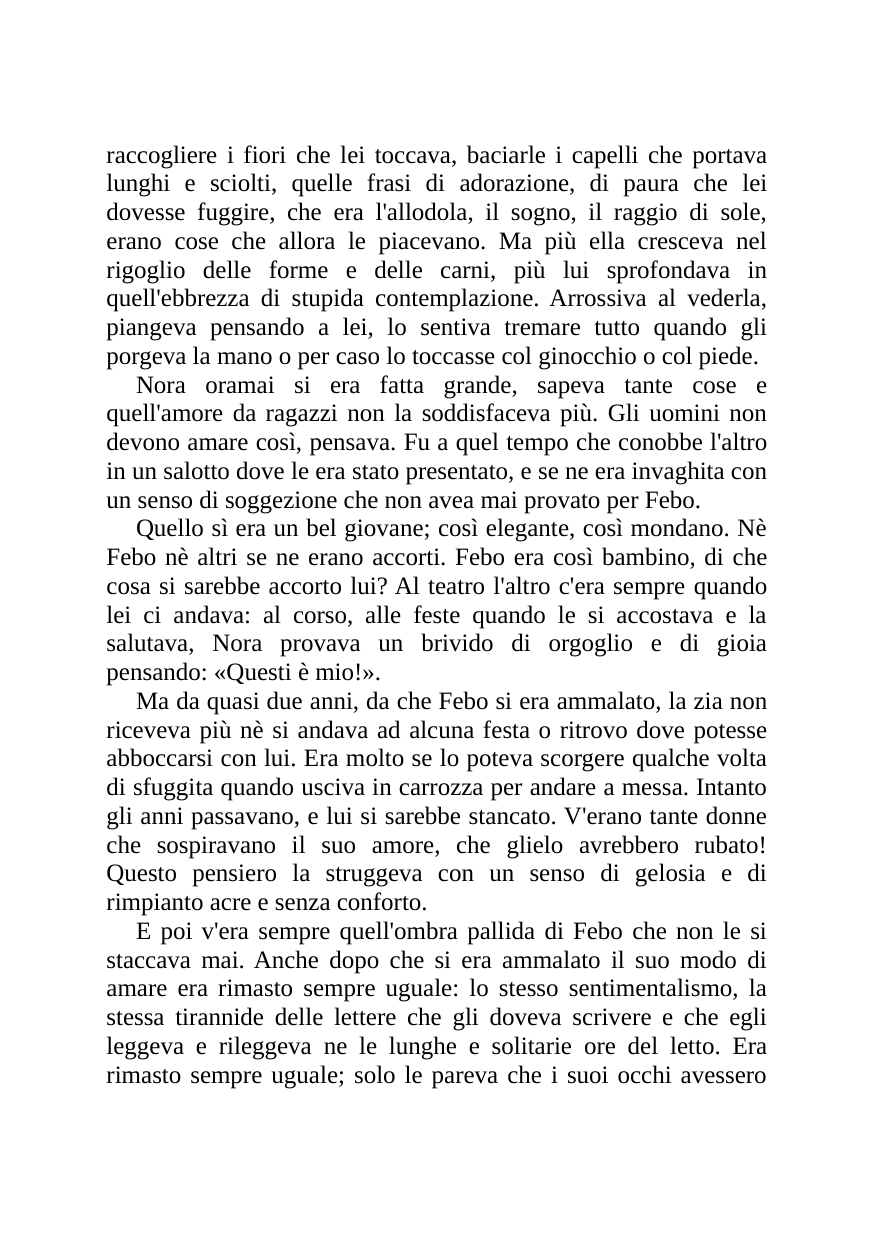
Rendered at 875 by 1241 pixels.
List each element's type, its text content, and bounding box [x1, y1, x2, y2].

text E poi v'era sempre quell'ombra pallida di Febo che non le si staccava mai. Anche dopo che si era ammalato il suo modo di amare era rimasto sempre uguale: lo stesso sentimentalismo, la stessa tirannide delle lettere che gli doveva scrivere e che egli leggeva e rileggeva ne le lunghe e solitarie ore del letto. Era rimasto sempre uguale; solo le pareva che i suoi occhi avessero [106, 916, 768, 1088]
text Quello sì era un bel giovane; così elegante, così mondano. Nè Febo nè altri se ne erano accorti. Febo era così bambino, di che cosa si sarebbe accorto lui? Al teatro l'altro c'era sempre quando lei ci andava: al corso, alle feste quando le si accostava e la salutava, Nora provava un brivido di orgoglio e di gioia pensando: «Questi è mio!». [106, 513, 768, 686]
text raccogliere i fiori che lei toccava, baciarle i capelli che portava lunghi e sciolti, quelle frasi di adorazione, di paura che lei dovesse fuggire, che era l'allodola, il sogno, il raggio di sole, erano cose che allora le piacevano. Ma più ella cresceva nel rigoglio delle forme e delle carni, più lui sprofondava in quell'ebbrezza di stupida contemplazione. Arrossiva al vederla, piangeva pensando a lei, lo sentiva tremare tutto quando gli porgeva la mano o per caso lo toccasse col ginocchio o col piede. [106, 140, 768, 370]
text Ma da quasi due anni, da che Febo si era ammalato, la zia non riceveva più nè si andava ad alcuna festa o ritrovo dove potesse abboccarsi con lui. Era molto se lo poteva scorgere qualche volta di sfuggita quando usciva in carrozza per andare a messa. Intanto gli anni passavano, e lui si sarebbe stancato. V'erano tante donne che sospiravano il suo amore, che glielo avrebbero rubato! Questo pensiero la struggeva con un senso di gelosia e di rimpianto acre e senza conforto. [106, 686, 768, 916]
text Nora oramai si era fatta grande, sapeva tante cose e quell'amore da ragazzi non la soddisfaceva più. Gli uomini non devono amare così, pensava. Fu a quel tempo che conobbe l'altro in un salotto dove le era stato presentato, e se ne era invaghita con un senso di soggezione che non avea mai provato per Febo. [106, 370, 768, 513]
